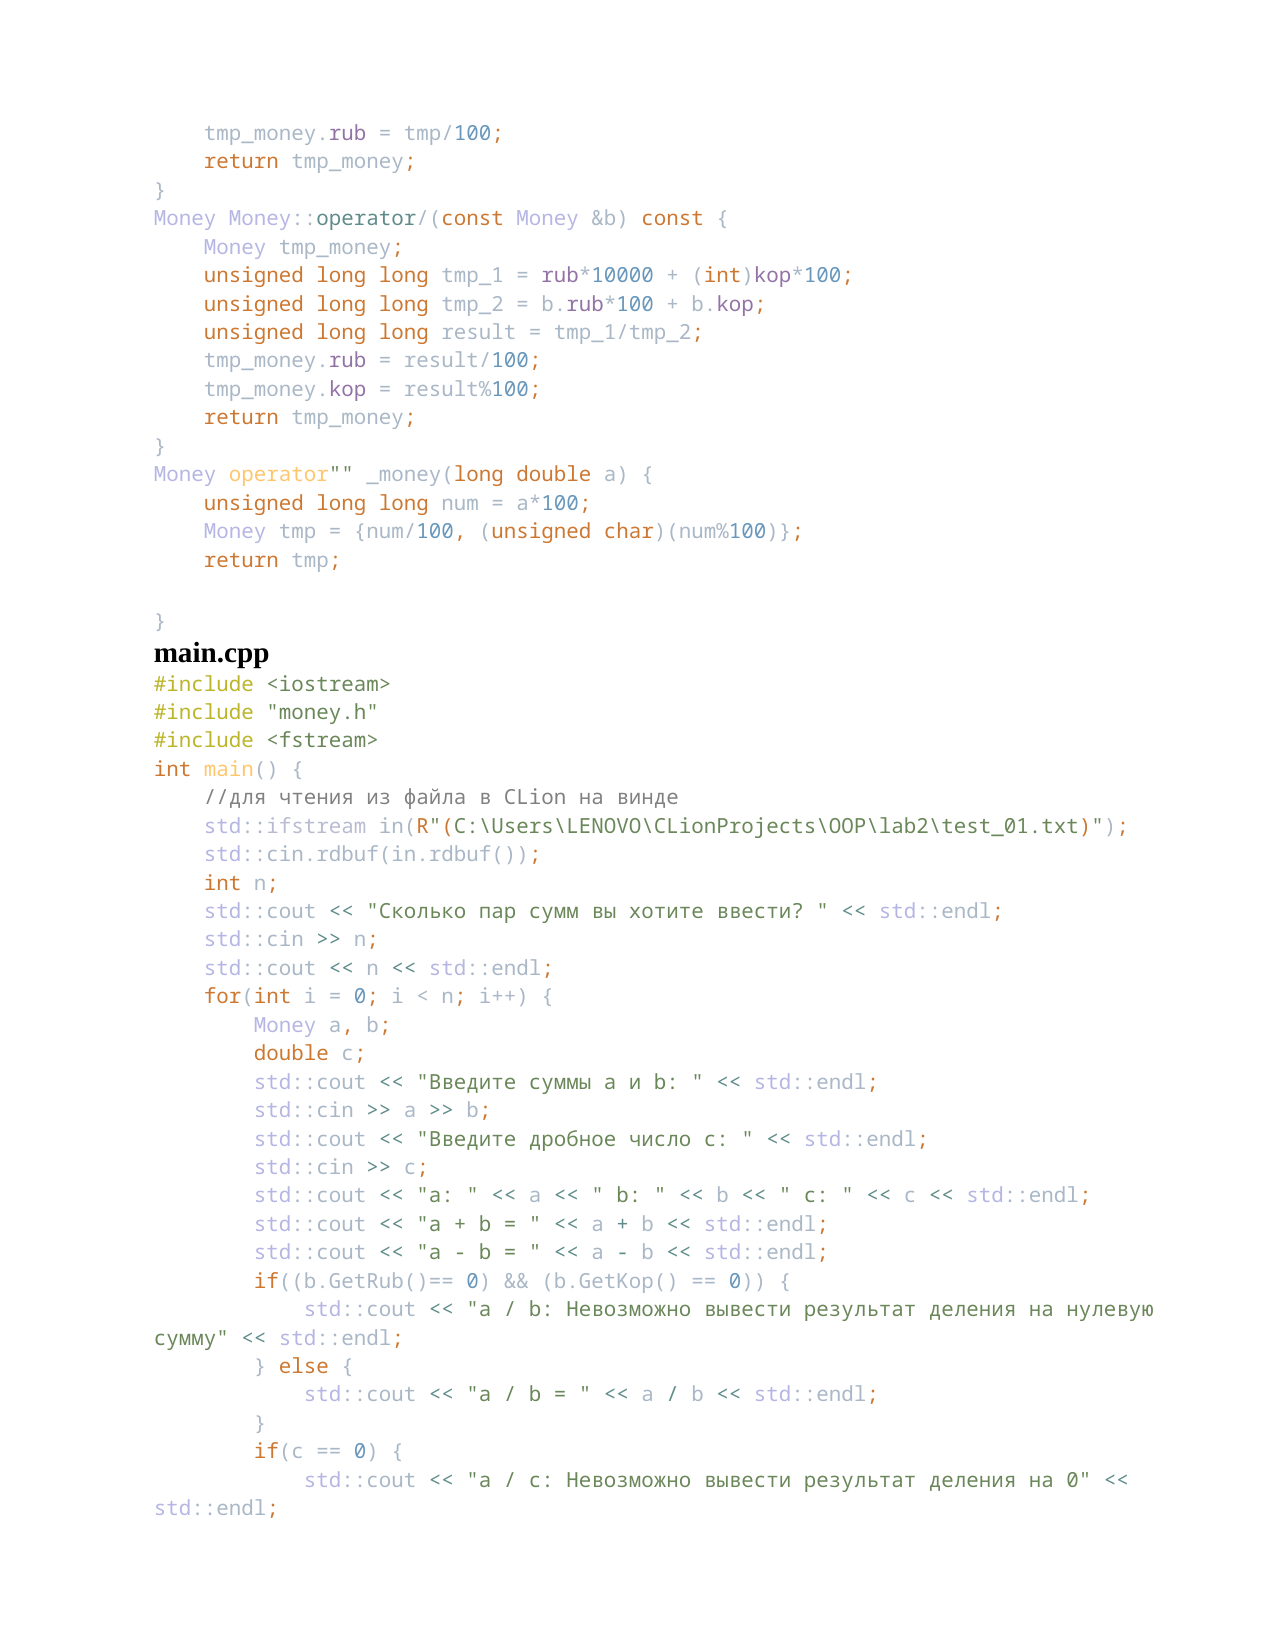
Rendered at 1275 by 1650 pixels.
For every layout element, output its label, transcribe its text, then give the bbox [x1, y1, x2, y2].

text tmp_money.rub = tmp/100; return tmp_money; } Money Money::operator/(const Money &b) const { Money tmp_money; unsigned long long tmp_1 = rub*10000 + (int)kop*100; unsigned long long tmp_2 = b.rub*100 + b.kop; unsigned long long result = tmp_1/tmp_2; tmp_money.rub = result/100; tmp_money.kop = result%100; return tmp_money; } Money operator"" _money(long double a) { unsigned long long num = a*100; Money tmp = {num/100, (unsigned char)(num%100)}; return tmp; } [153, 118, 1157, 635]
text main.cpp [153, 635, 1157, 669]
text #include <iostream> #include "money.h" #include <fstream> int main() { //для чтения из файла в CLion на винде std::ifstream in(R"(C:\Users\LENOVO\CLionProjects\OOP\lab2\test_01.txt)"); std::cin.rdbuf(in.rdbuf()); int n; std::cout << "Сколько пар сумм вы хотите ввести? " << std::endl; std::cin >> n; std::cout << n << std::endl; for(int i = 0; i < n; i++) { Money a, b; double c; std::cout << "Введите суммы a и b: " << std::endl; std::cin >> a >> b; std::cout << "Введите дробное число c: " << std::endl; std::cin >> c; std::cout << "a: " << a << " b: " << b << " c: " << c << std::endl; std::cout << "a + b = " << a + b << std::endl; std::cout << "a - b = " << a - b << std::endl; if((b.GetRub()== 0) && (b.GetKop() == 0)) { std::cout << "a / b: Невозможно вывести результат деления на нулевую сумму" << std::endl; } else { std::cout << "a / b = " << a / b << std::endl; } if(c == 0) { std::cout << "a / c: Невозможно вывести результат деления на 0" << std::endl; [153, 669, 1157, 1522]
